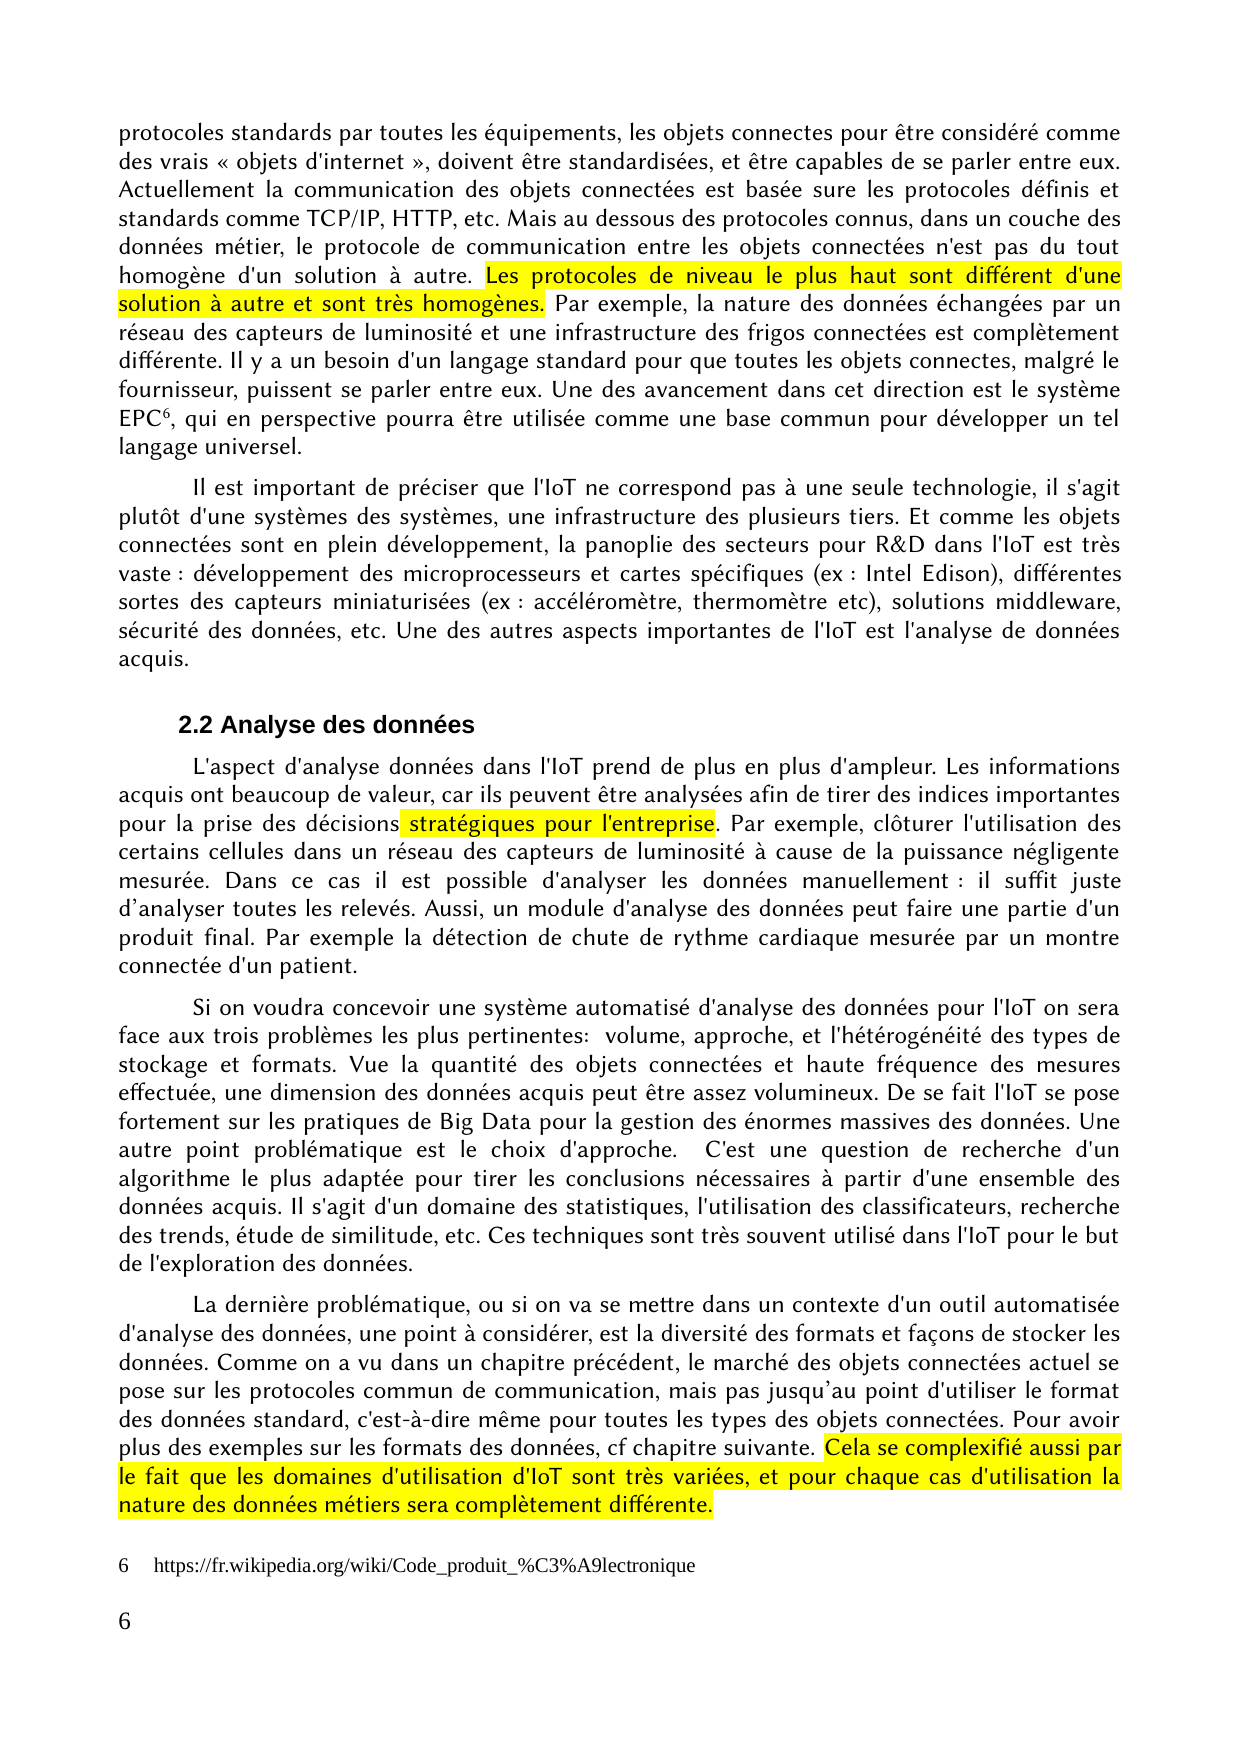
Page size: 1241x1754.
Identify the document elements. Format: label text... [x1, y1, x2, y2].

text Si on voudra concevoir une système automatisé d'analyse des données pour l'IoT on sera face aux trois problèmes les plus pertinentes: volume, approche, et l'hétérogénéité des types de stockage et formats. Vue la quantité des objets connectées et haute fréquence des mesures effectuée, une dimension des données acquis peut être assez volumineux. De se fait l'IoT se pose fortement sur les pratiques de Big Data pour la gestion des énormes massives des données. Une autre point problématique est le choix d'approche. C'est une question de recherche d'un algorithme le plus adaptée pour tirer les conclusions nécessaires à partir d'une ensemble des données acquis. Il s'agit d'un domaine des statistiques, l'utilisation des classificateurs, recherche des trends, étude de similitude, etc. Ces techniques sont très souvent utilisé dans l'IoT pour le but de l'exploration des données. [118, 992, 1122, 1278]
text protocoles standards par toutes les équipements, les objets connectes pour être considéré comme des vrais « objets d'internet », doivent être standardisées, et être capables de se parler entre eux. Actuellement la communication des objets connectées est basée sure les protocoles définis et standards comme TCP/IP, HTTP, etc. Mais au dessous des protocoles connus, dans un couche des données métier, le protocole de communication entre les objets connectées n'est pas du tout homogène d'un solution à autre. Les protocoles de niveau le plus haut sont différent d'une solution à autre et sont très homogènes. Par exemple, la nature des données échangées par un réseau des capteurs de luminosité et une infrastructure des frigos connectées est complètement différente. Il y a un besoin d'un langage standard pour que toutes les objets connectes, malgré le fournisseur, puissent se parler entre eux. Une des avancement dans cet direction est le système EPC, qui en perspective pourra être utilisée comme une base commun pour développer un tel langage universel. [118, 118, 1122, 461]
text https://fr.wikipedia.org/wiki/Code_produit_%C3%A9lectronique [118, 1553, 1122, 1577]
text La dernière problématique, ou si on va se mettre dans un contexte d'un outil automatisée d'analyse des données, une point à considérer, est la diversité des formats et façons de stocker les données. Comme on a vu dans un chapitre précédent, le marché des objets connectées actuel se pose sur les protocoles commun de communication, mais pas jusqu’au point d'utiliser le format des données standard, c'est-à-dire même pour toutes les types des objets connectées. Pour avoir plus des exemples sur les formats des données, cf chapitre suivante. Cela se complexifié aussi par le fait que les domaines d'utilisation d'IoT sont très variées, et pour chaque cas d'utilisation la nature des données métiers sera complètement différente. [118, 1290, 1122, 1519]
text L'aspect d'analyse données dans l'IoT prend de plus en plus d'ampleur. Les informations acquis ont beaucoup de valeur, car ils peuvent être analysées afin de tirer des indices importantes pour la prise des décisions stratégiques pour l'entreprise. Par exemple, clôturer l'utilisation des certains cellules dans un réseau des capteurs de luminosité à cause de la puissance négligente mesurée. Dans ce cas il est possible d'analyser les données manuellement : il suffit juste d’analyser toutes les relevés. Aussi, un module d'analyse des données peut faire une partie d'un produit final. Par exemple la détection de chute de rythme cardiaque mesurée par un montre connectée d'un patient. [118, 752, 1122, 980]
text Il est important de préciser que l'IoT ne correspond pas à une seule technologie, il s'agit plutôt d'une systèmes des systèmes, une infrastructure des plusieurs tiers. Et comme les objets connectées sont en plein développement, la panoplie des secteurs pour R&D dans l'IoT est très vaste : développement des microprocesseurs et cartes spécifiques (ex : Intel Edison), différentes sortes des capteurs miniaturisées (ex : accéléromètre, thermomètre etc), solutions middleware, sécurité des données, etc. Une des autres aspects importantes de l'IoT est l'analyse de données acquis. [118, 473, 1122, 673]
subtitle Analyse des données [118, 710, 1122, 739]
